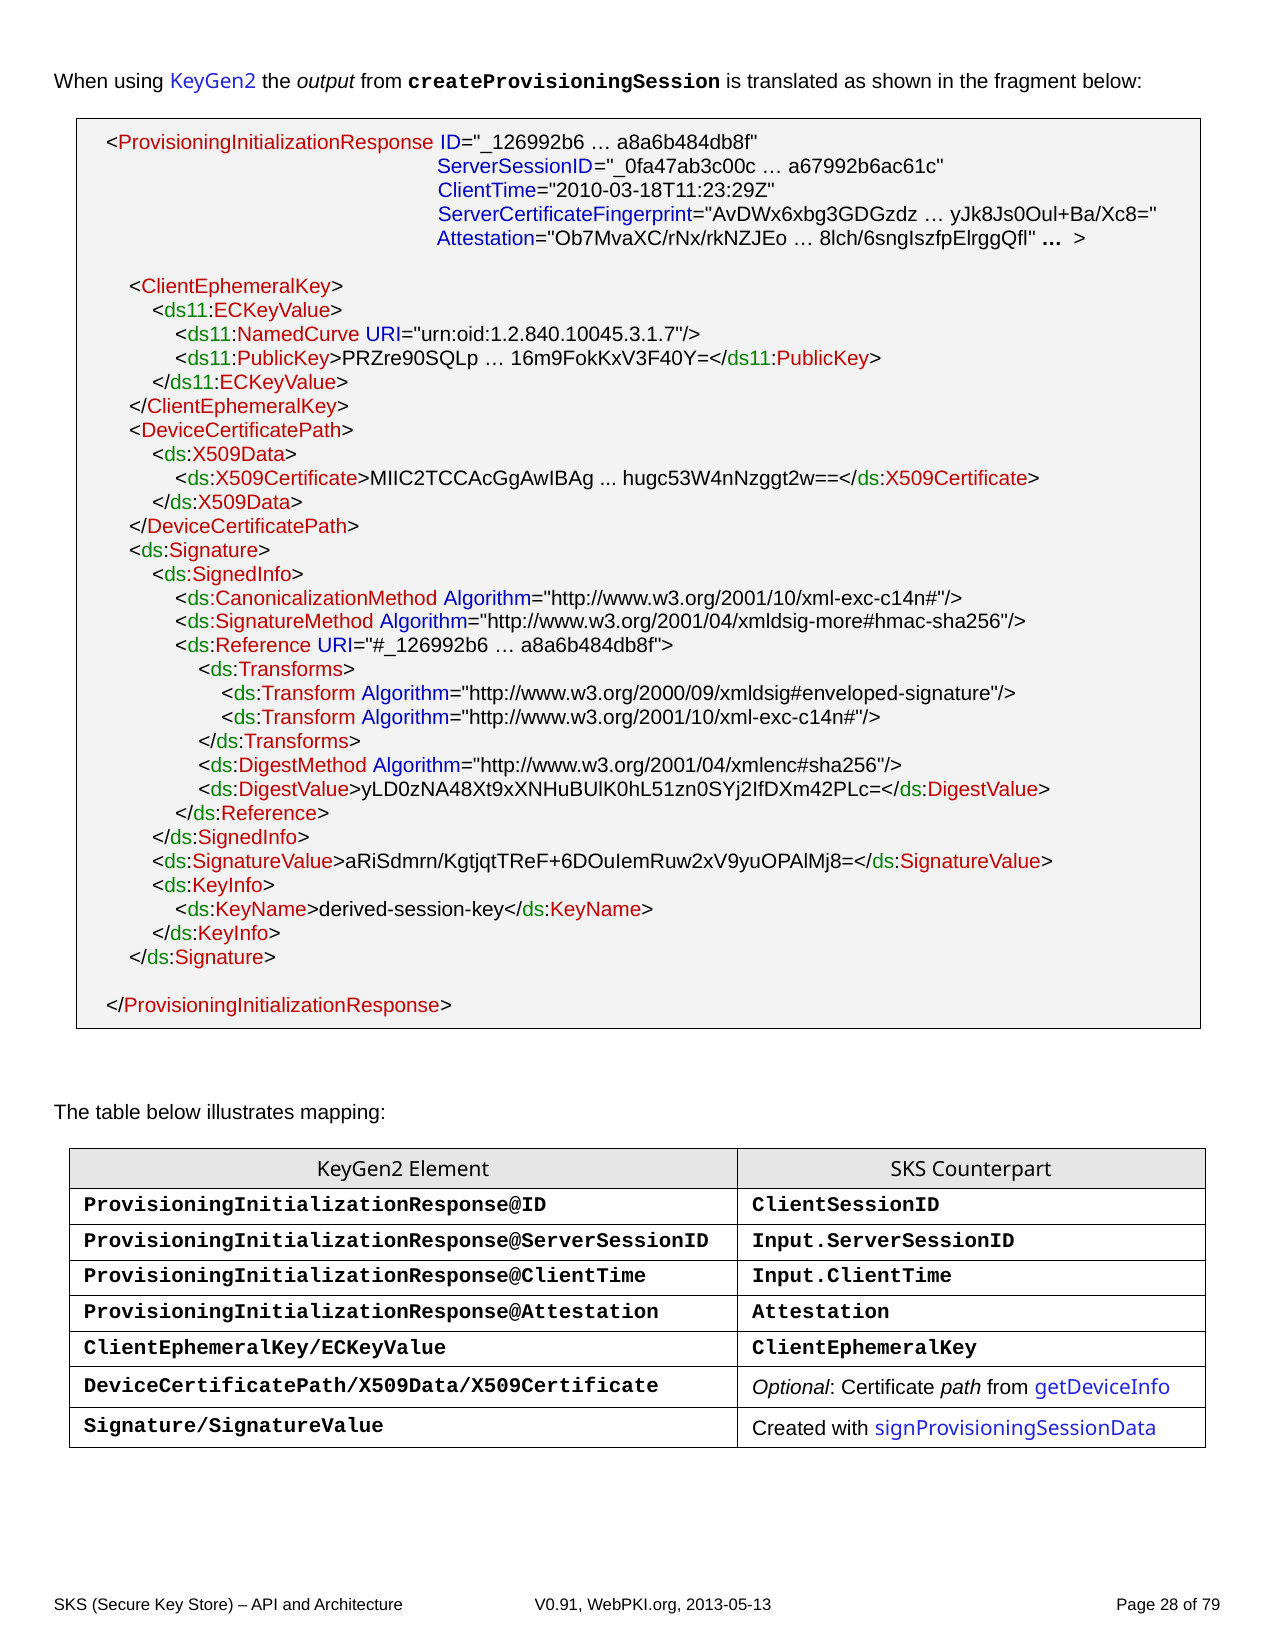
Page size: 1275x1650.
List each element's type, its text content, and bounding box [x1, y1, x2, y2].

text When using KeyGen2 the output from createProvisioningSession is translated as shown in the fragment below: [54, 66, 1221, 118]
table_cell Signature/SignatureValue [70, 1408, 737, 1447]
table_cell Input.ClientTime [738, 1261, 1205, 1295]
table_cell ClientEphemeralKey/ECKeyValue [70, 1332, 737, 1366]
table_cell ProvisioningInitializationResponse@Attestation [70, 1296, 737, 1331]
table_cell ProvisioningInitializationResponse@ServerSessionID [70, 1225, 737, 1259]
table_header SKS Counterpart [738, 1149, 1205, 1188]
table_header KeyGen2 Element [70, 1149, 737, 1188]
table_cell DeviceCertificatePath/X509Data/X509Certificate [70, 1367, 737, 1407]
table_cell ClientSessionID [738, 1189, 1205, 1224]
text The table below illustrates mapping: [54, 1100, 1221, 1148]
table_cell ClientEphemeralKey [738, 1332, 1205, 1366]
table_cell ProvisioningInitializationResponse@ClientTime [70, 1261, 737, 1295]
table_cell Optional: Certificate path from getDeviceInfo [738, 1367, 1205, 1407]
table_cell Created with signProvisioningSessionData [738, 1408, 1205, 1447]
table_header <ProvisioningInitializationResponse ID="_126992b6 … a8a6b484db8f" ServerSessionID="_0fa47ab3c00c … a67992b6ac61c" ClientTime="2010-03-18T11:23:29Z" ServerCertificateFingerprint="AvDWx6xbg3GDGzdz … yJk8Js0Oul+Ba/Xc8=" Attestation="Ob7MvaXC/rNx/rkNZJEo … 8lch/6sngIszfpElrggQfl" … > <ClientEphemeralKey> <ds11:ECKeyValue> <ds11:NamedCurve URI="urn:oid:1.2.840.10045.3.1.7"/> <ds11:PublicKey>PRZre90SQLp … 16m9FokKxV3F40Y=</ds11:PublicKey> </ds11:ECKeyValue> </ClientEphemeralKey> <DeviceCertificatePath> <ds:X509Data> <ds:X509Certificate>MIIC2TCCAcGgAwIBAg ... hugc53W4nNzggt2w==</ds:X509Certificate> </ds:X509Data> </DeviceCertificatePath> <ds:Signature> <ds:SignedInfo> <ds:CanonicalizationMethod Algorithm="http://www.w3.org/2001/10/xml-exc-c14n#"/> <ds:SignatureMethod Algorithm="http://www.w3.org/2001/04/xmldsig-more#hmac-sha256"/> <ds:Reference URI="#_126992b6 … a8a6b484db8f"> <ds:Transforms> <ds:Transform Algorithm="http://www.w3.org/2000/09/xmldsig#enveloped-signature"/> <ds:Transform Algorithm="http://www.w3.org/2001/10/xml-exc-c14n#"/> </ds:Transforms> <ds:DigestMethod Algorithm="http://www.w3.org/2001/04/xmlenc#sha256"/> <ds:DigestValue>yLD0zNA48Xt9xXNHuBUlK0hL51zn0SYj2IfDXm42PLc=</ds:DigestValue> </ds:Reference> </ds:SignedInfo> <ds:SignatureValue>aRiSdmrn/KgtjqtTReF+6DOuIemRuw2xV9yuOPAlMj8=</ds:SignatureValue> <ds:KeyInfo> <ds:KeyName>derived-session-key</ds:KeyName> </ds:KeyInfo> </ds:Signature> </ProvisioningInitializationResponse> [77, 119, 1200, 1028]
table_cell Input.ServerSessionID [738, 1225, 1205, 1259]
table_cell Attestation [738, 1296, 1205, 1331]
table_cell ProvisioningInitializationResponse@ID [70, 1189, 737, 1224]
